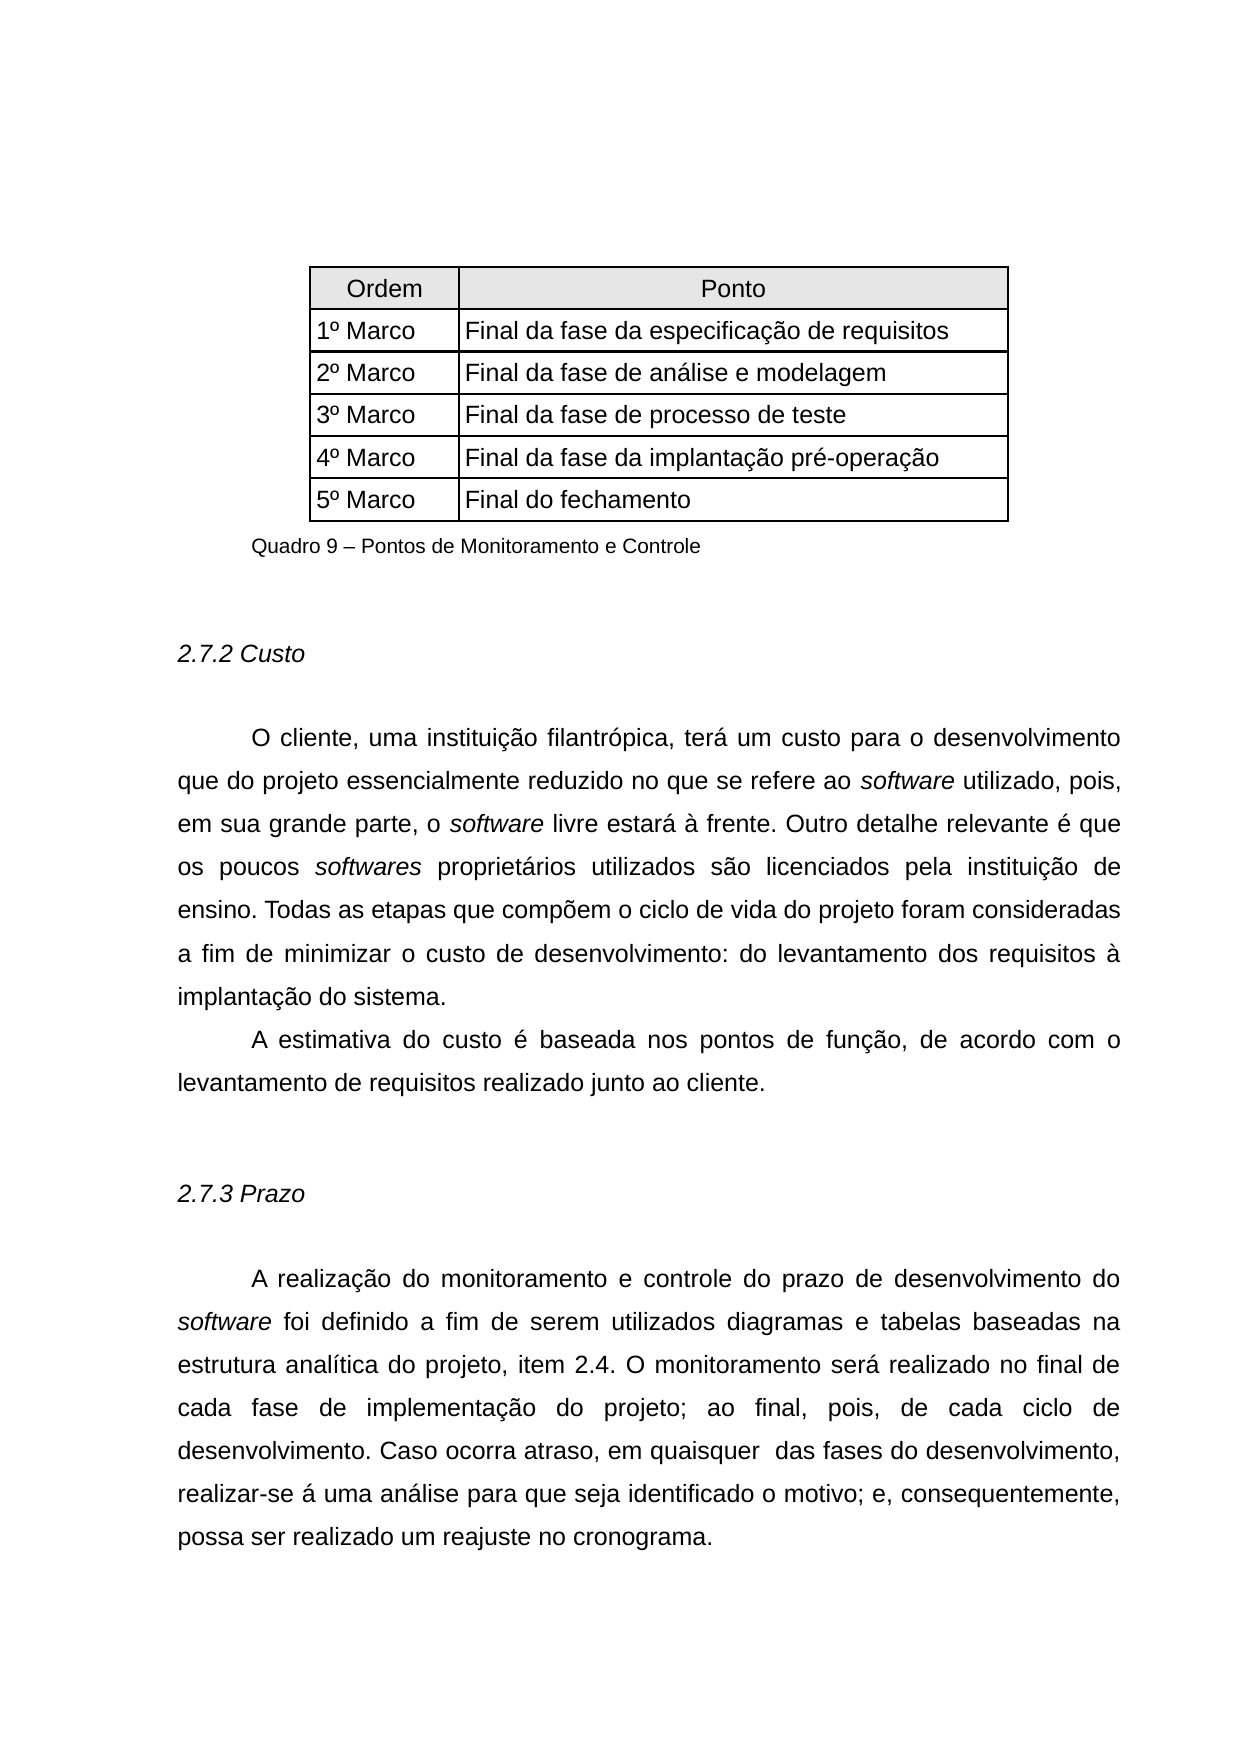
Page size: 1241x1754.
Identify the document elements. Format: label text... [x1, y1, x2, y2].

table_header Ponto [460, 268, 1007, 308]
text A realização do monitoramento e controle do prazo de desenvolvimento do software foi definido a fim de serem utilizados diagramas e tabelas baseadas na estrutura analítica do projeto, item 2.4. O monitoramento será realizado no final de cada fase de implementação do projeto; ao final, pois, de cada ciclo de desenvolvimento. Caso ocorra atraso, em quaisquer das fases do desenvolvimento, realizar-se á uma análise para que seja identificado o motivo; e, consequentemente, possa ser realizado um reajuste no cronograma. [177, 1264, 1122, 1551]
text O cliente, uma instituição filantrópica, terá um custo para o desenvolvimento que do projeto essencialmente reduzido no que se refere ao software utilizado, pois, em sua grande parte, o software livre estará à frente. Outro detalhe relevante é que os poucos softwares proprietários utilizados são licenciados pela instituição de ensino. Todas as etapas que compõem o ciclo de vida do projeto foram consideradas a fim de minimizar o custo de desenvolvimento: do levantamento dos requisitos à implantação do sistema. [177, 723, 1122, 1011]
table_cell 2º Marco [311, 353, 458, 393]
table_cell Final da fase da especificação de requisitos [460, 310, 1007, 350]
text A estimativa do custo é baseada nos pontos de função, de acordo com o levantamento de requisitos realizado junto ao cliente. [177, 1025, 1122, 1097]
table_cell 5º Marco [311, 479, 458, 519]
subtitle 2.7.3 Prazo [177, 1179, 1122, 1208]
table_cell 4º Marco [311, 437, 458, 477]
table_cell Final do fechamento [460, 479, 1007, 519]
subtitle 2.7.2 Custo [177, 639, 1122, 667]
table_cell Final da fase de análise e modelagem [460, 353, 1007, 393]
table_cell 1º Marco [311, 310, 458, 350]
text Quadro 9 – Pontos de Monitoramento e Controle [177, 534, 1122, 558]
table_header Ordem [311, 268, 458, 308]
table_cell Final da fase da implantação pré-operação [460, 437, 1007, 477]
table_cell 3º Marco [311, 395, 458, 435]
table_cell Final da fase de processo de teste [460, 395, 1007, 435]
